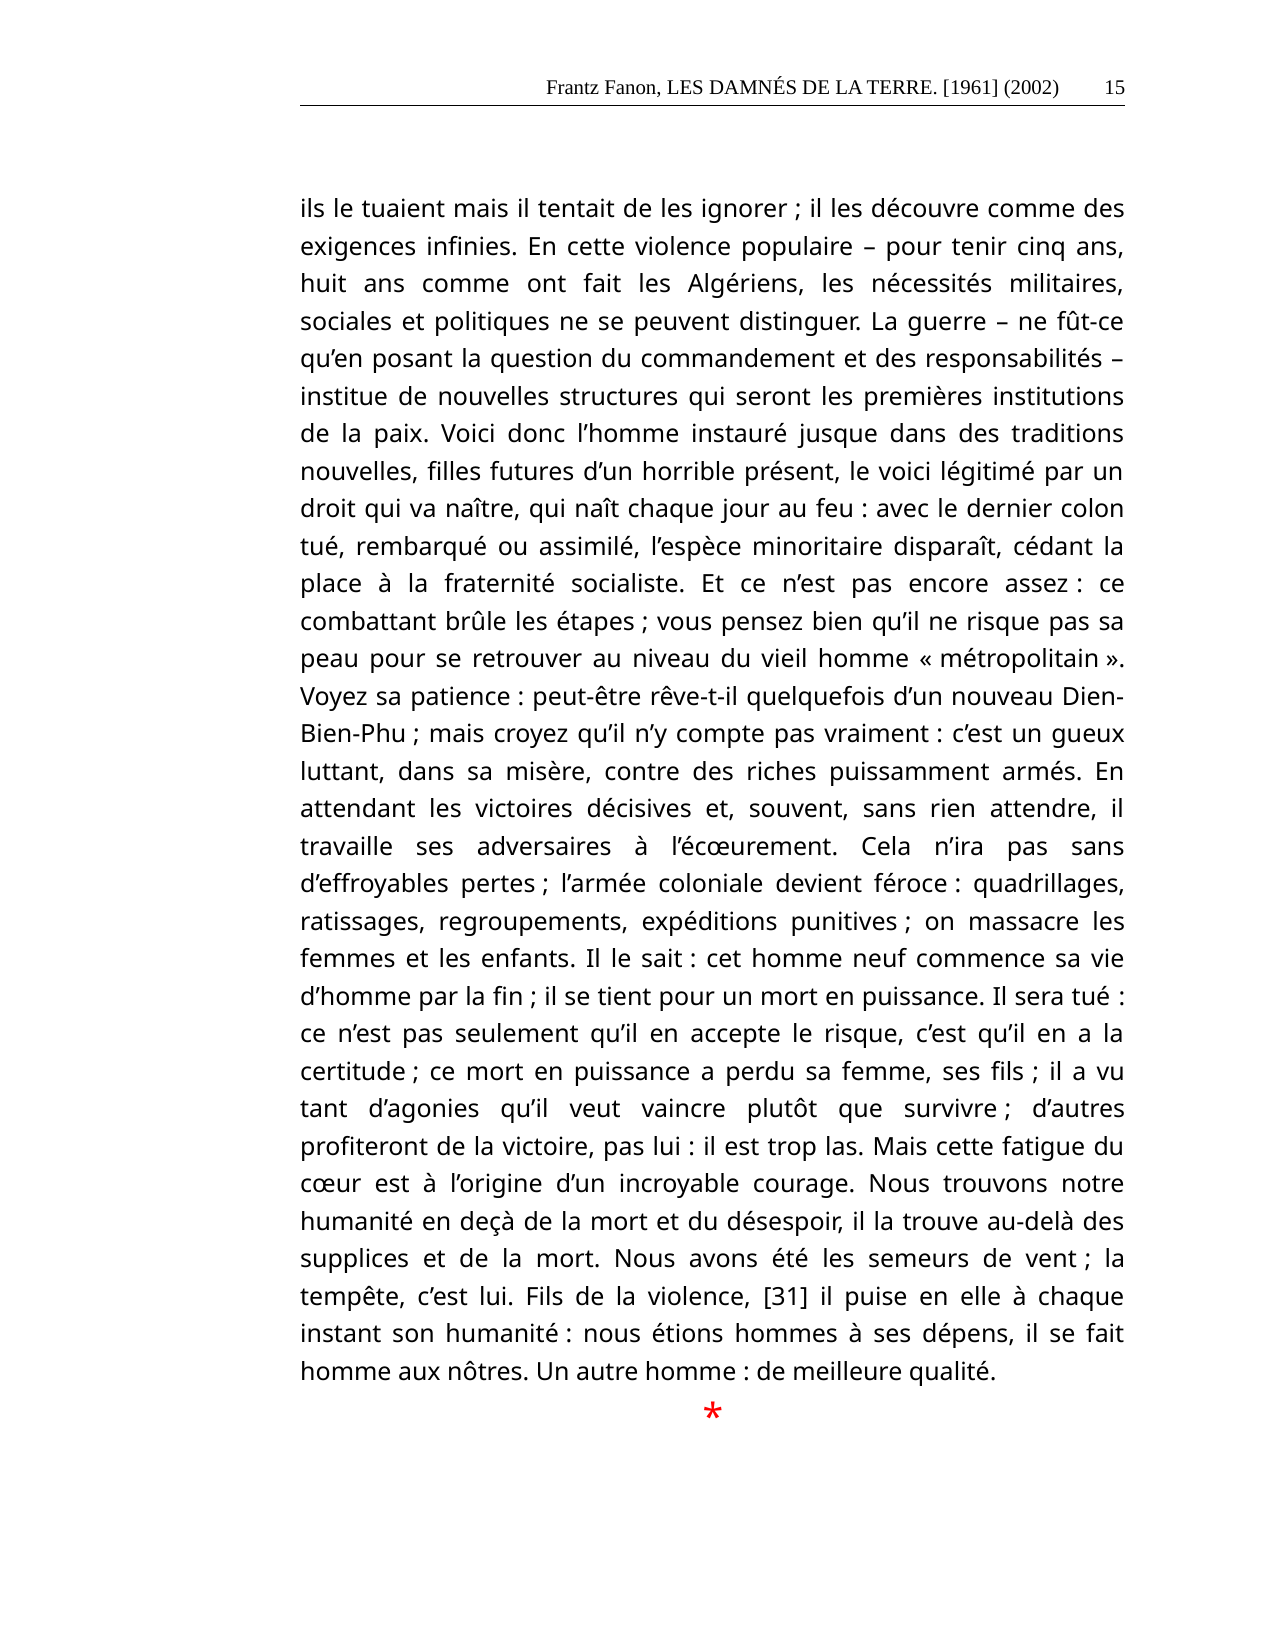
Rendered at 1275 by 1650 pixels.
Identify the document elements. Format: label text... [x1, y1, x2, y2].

text ils le tuaient mais il tentait de les ignorer ; il les découvre comme des exigences infinies. En cette violence populaire – pour tenir cinq ans, huit ans comme ont fait les Algériens, les nécessités militaires, sociales et politiques ne se peuvent distinguer. La guerre – ne fût-ce qu’en posant la question du commandement et des responsabilités – institue de nouvelles structures qui seront les premières institutions de la paix. Voici donc l’homme instauré jusque dans des traditions nouvelles, filles futures d’un horrible présent, le voici légitimé par un droit qui va naître, qui naît chaque jour au feu : avec le dernier colon tué, rembarqué ou assimilé, l’espèce minoritaire disparaît, cédant la place à la fraternité socialiste. Et ce n’est pas encore assez : ce combattant brûle les étapes ; vous pensez bien qu’il ne risque pas sa peau pour se retrouver au niveau du vieil homme « métropolitain ». Voyez sa patience : peut-être rêve-t-il quelquefois d’un nouveau Dien-Bien-Phu ; mais croyez qu’il n’y compte pas vraiment : c’est un gueux luttant, dans sa misère, contre des riches puissamment armés. En attendant les victoires décisives et, souvent, sans rien attendre, il travaille ses adversaires à l’écœurement. Cela n’ira pas sans d’effroyables pertes ; l’armée coloniale devient féroce : quadrillages, ratissages, regroupements, expéditions punitives ; on massacre les femmes et les enfants. Il le sait : cet homme neuf commence sa vie d’homme par la fin ; il se tient pour un mort en puissance. Il sera tué : ce n’est pas seulement qu’il en accepte le risque, c’est qu’il en a la certitude ; ce mort en puissance a perdu sa femme, ses fils ; il a vu tant d’agonies qu’il veut vaincre plutôt que survivre ; d’autres profiteront de la victoire, pas lui : il est trop las. Mais cette fatigue du cœur est à l’origine d’un incroyable courage. Nous trouvons notre humanité en deçà de la mort et du désespoir, il la trouve au-delà des supplices et de la mort. Nous avons été les semeurs de vent ; la tempête, c’est lui. Fils de la violence, [31] il puise en elle à chaque instant son humanité : nous étions hommes à ses dépens, il se fait homme aux nôtres. Un autre homme : de meilleure qualité. [300, 187, 1125, 1387]
text * [300, 1400, 1125, 1437]
